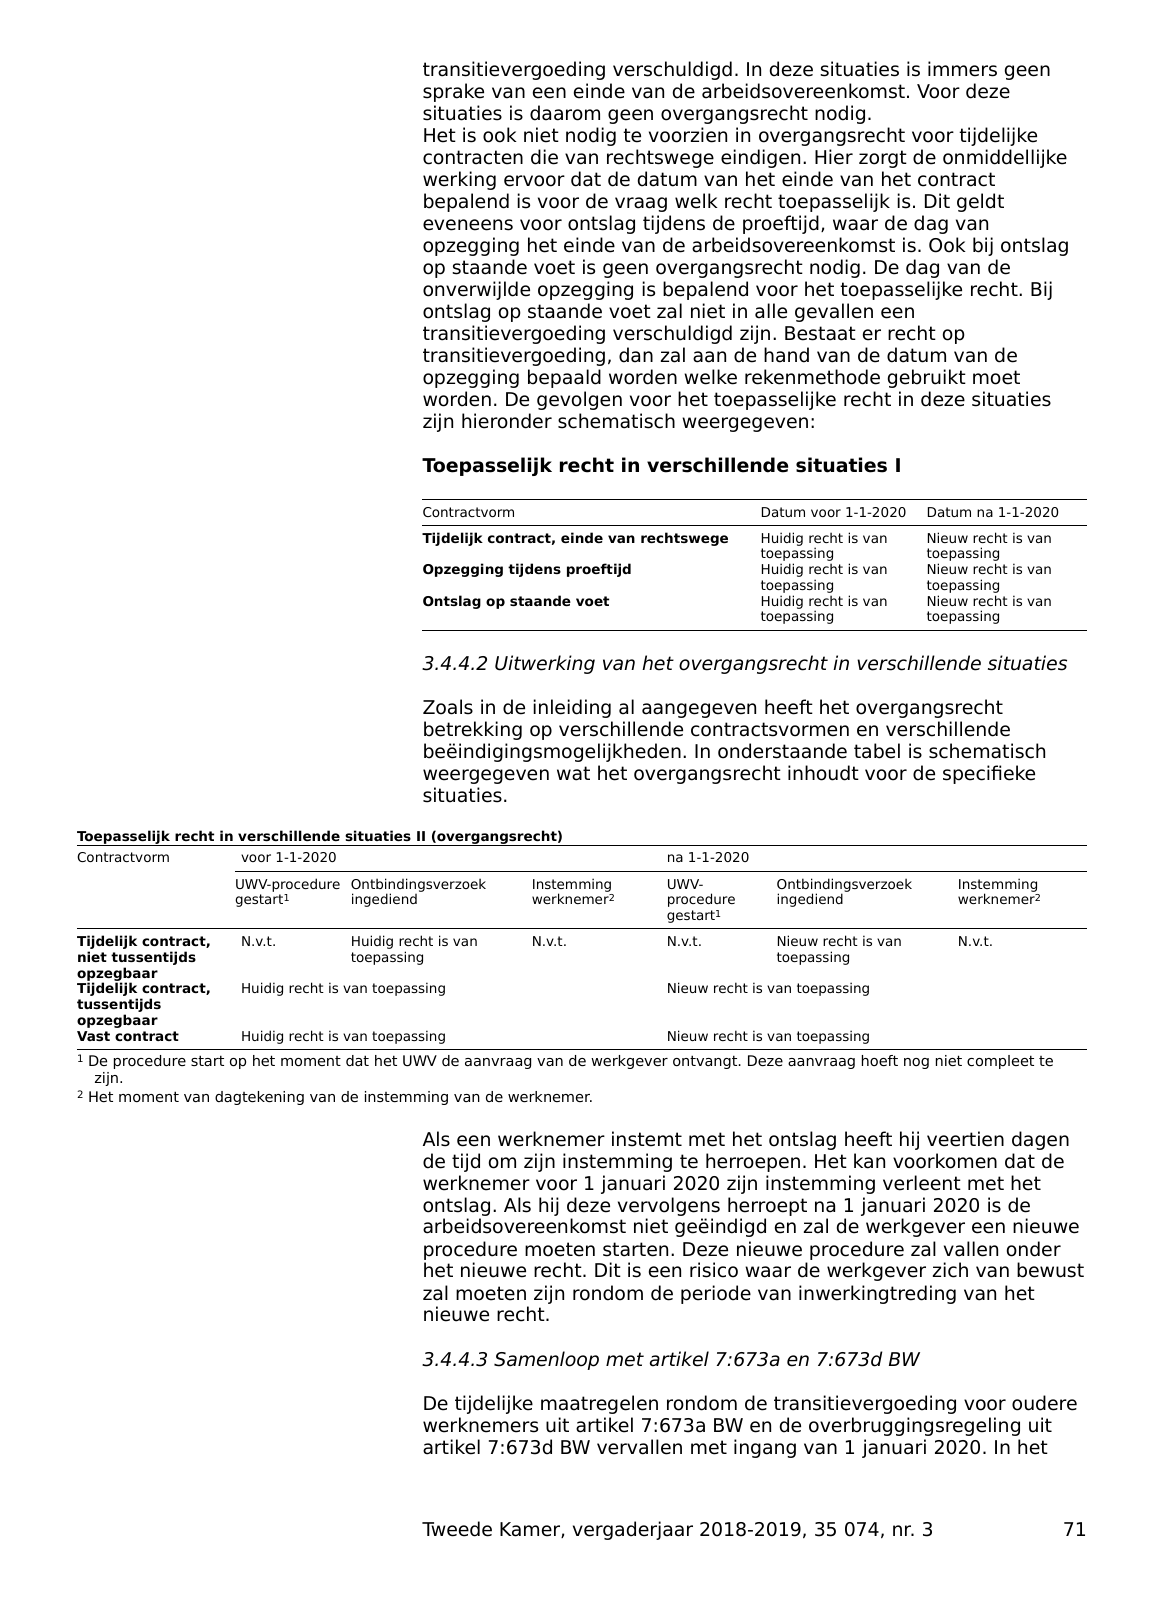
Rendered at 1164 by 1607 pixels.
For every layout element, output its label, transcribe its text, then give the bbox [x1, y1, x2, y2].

table_cell Opzegging tijdens proeftijd [422, 562, 754, 593]
table_cell Huidig recht is van toepassing [754, 526, 921, 562]
table_header Datum na 1-1-2020 [921, 500, 1087, 525]
table_cell Nieuw recht is van toepassing [661, 1029, 1087, 1049]
table_cell Ontbindingsverzoek ingediend [345, 872, 526, 928]
table_cell N.v.t. [526, 929, 661, 981]
table_cell Huidig recht is van toepassing [754, 562, 921, 593]
table_cell Nieuw recht is van toepassing [921, 562, 1087, 593]
table_cell UWV-procedure gestart1 [235, 872, 344, 928]
table_cell 1 De procedure start op het moment dat het UWV de aanvraag van de werkgever ontvangt. Deze aanvraag hoeft nog niet compleet te zijn. 2 Het moment van dagtekening van de instemming van de werknemer. [77, 1050, 1087, 1106]
table_cell Instemming werknemer2 [952, 872, 1087, 928]
subtitle Toepasselijk recht in verschillende situaties I [422, 455, 1087, 477]
table_cell Tijdelijk contract, niet tussentijds opzegbaar [77, 929, 235, 981]
table_cell Huidig recht is van toepassing [235, 981, 661, 1028]
table_cell Ontslag op staande voet [422, 594, 754, 630]
text transitievergoeding verschuldigd. In deze situaties is immers geen sprake van een einde van de arbeidsovereenkomst. Voor deze situaties is daarom geen overgangsrecht nodig. [422, 59, 1087, 125]
table_cell Huidig recht is van toepassing [754, 594, 921, 630]
text Het is ook niet nodig te voorzien in overgangsrecht voor tijdelijke contracten die van rechtswege eindigen. Hier zorgt de onmiddellijke werking ervoor dat de datum van het einde van het contract bepalend is voor de vraag welk recht toepasselijk is. Dit geldt eveneens voor ontslag tijdens de proeftijd, waar de dag van opzegging het einde van de arbeidsovereenkomst is. Ook bij ontslag op staande voet is geen overgangsrecht nodig. De dag van de onverwijlde opzegging is bepalend voor het toepasselijke recht. Bij ontslag op staande voet zal niet in alle gevallen een transitievergoeding verschuldigd zijn. Bestaat er recht op transitievergoeding, dan zal aan de hand van de datum van de opzegging bepaald worden welke rekenmethode gebruikt moet worden. De gevolgen voor het toepasselijke recht in deze situaties zijn hieronder schematisch weergegeven: [422, 125, 1087, 433]
table_cell voor 1-1-2020 [235, 846, 661, 871]
table_cell Huidig recht is van toepassing [345, 929, 526, 981]
table_cell na 1-1-2020 [661, 846, 1087, 871]
table_cell N.v.t. [235, 929, 344, 981]
table_cell Nieuw recht is van toepassing [921, 594, 1087, 630]
table_cell Ontbindingsverzoek ingediend [771, 872, 952, 928]
table_cell Tijdelijk contract, einde van rechtswege [422, 526, 754, 562]
table_cell Tijdelijk contract, tussentijds opzegbaar [77, 981, 235, 1028]
table_cell UWV-procedure gestart1 [661, 872, 771, 928]
subtitle 3.4.4.3 Samenloop met artikel 7:673a en 7:673d BW [422, 1348, 1087, 1371]
table_cell Nieuw recht is van toepassing [661, 981, 1087, 1028]
text Zoals in de inleiding al aangegeven heeft het overgangsrecht betrekking op verschillende contractsvormen en verschillende beëindigingsmogelijkheden. In onderstaande tabel is schematisch weergegeven wat het overgangsrecht inhoudt voor de specifieke situaties. [422, 697, 1087, 807]
table_cell Instemming werknemer2 [526, 872, 661, 928]
table_header Toepasselijk recht in verschillende situaties II (overgangsrecht) [77, 829, 1087, 844]
table_cell Nieuw recht is van toepassing [921, 526, 1087, 562]
text Als een werknemer instemt met het ontslag heeft hij veertien dagen de tijd om zijn instemming te herroepen. Het kan voorkomen dat de werknemer voor 1 januari 2020 zijn instemming verleent met het ontslag. Als hij deze vervolgens herroept na 1 januari 2020 is de arbeidsovereenkomst niet geëindigd en zal de werkgever een nieuwe procedure moeten starten. Deze nieuwe procedure zal vallen onder het nieuwe recht. Dit is een risico waar de werkgever zich van bewust zal moeten zijn rondom de periode van inwerkingtreding van het nieuwe recht. [422, 1128, 1087, 1326]
table_cell N.v.t. [661, 929, 771, 981]
table_cell Nieuw recht is van toepassing [771, 929, 952, 981]
table_cell Contractvorm [77, 846, 235, 928]
table_header Datum voor 1-1-2020 [754, 500, 921, 525]
subtitle 3.4.4.2 Uitwerking van het overgangsrecht in verschillende situaties [422, 653, 1087, 675]
table_header Contractvorm [422, 500, 754, 525]
text De tijdelijke maatregelen rondom de transitievergoeding voor oudere werknemers uit artikel 7:673a BW en de overbruggingsregeling uit artikel 7:673d BW vervallen met ingang van 1 januari 2020. In het [422, 1393, 1087, 1459]
table_cell Huidig recht is van toepassing [235, 1029, 661, 1049]
table_cell N.v.t. [952, 929, 1087, 981]
table_cell Vast contract [77, 1029, 235, 1049]
